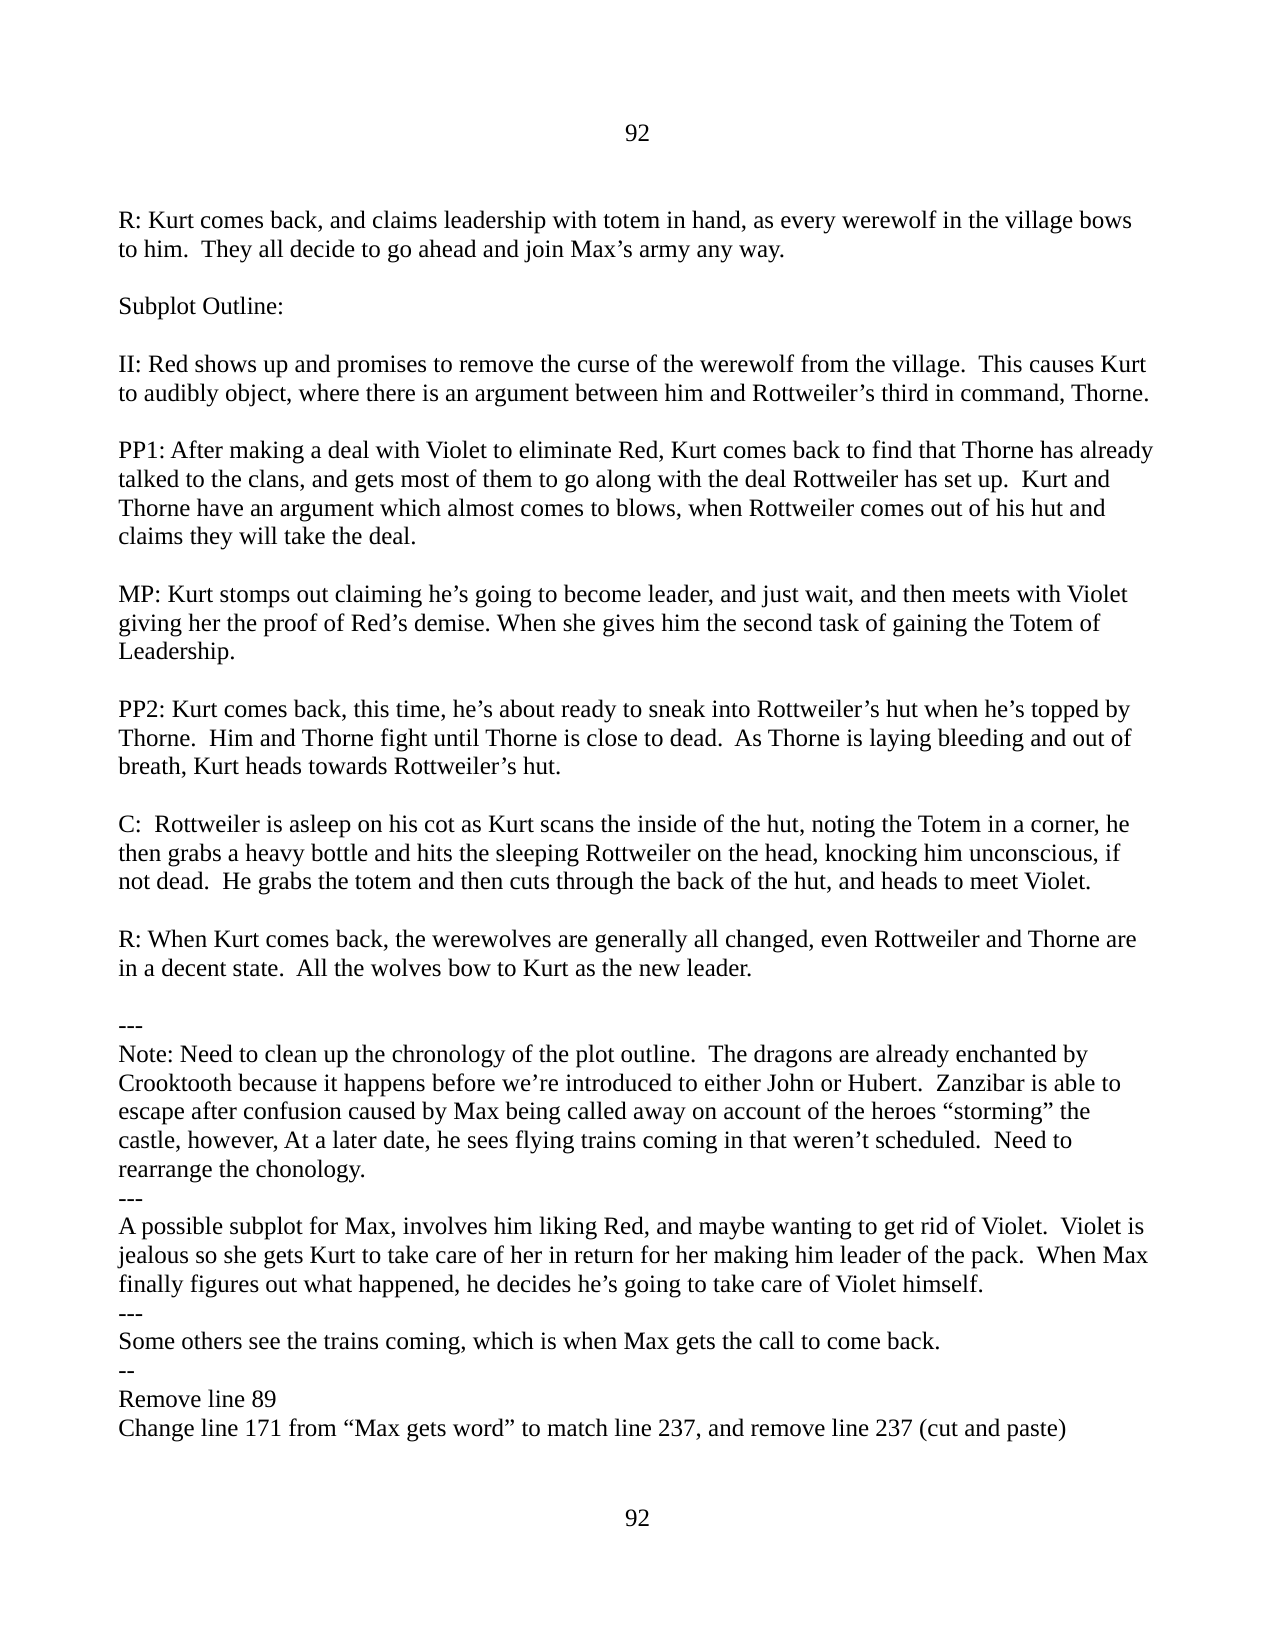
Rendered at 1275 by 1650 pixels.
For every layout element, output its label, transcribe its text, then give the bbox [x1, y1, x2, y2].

text --- [118, 1298, 1157, 1326]
text --- [118, 1010, 1157, 1039]
text A possible subplot for Max, involves him liking Red, and maybe wanting to get rid of Violet. Violet is jealous so she gets Kurt to take care of her in return for her making him leader of the pack. When Max finally figures out what happened, he decides he’s going to take care of Violet himself. [118, 1211, 1157, 1298]
text Remove line 89 [118, 1384, 1157, 1413]
text MP: Kurt stomps out claiming he’s going to become leader, and just wait, and then meets with Violet giving her the proof of Red’s demise. When she gives him the second task of gaining the Totem of Leadership. [118, 579, 1157, 665]
text C: Rottweiler is asleep on his cot as Kurt scans the inside of the hut, noting the Totem in a corner, he then grabs a heavy bottle and hits the sleeping Rottweiler on the head, knocking him unconscious, if not dead. He grabs the totem and then cuts through the back of the hut, and heads to meet Violet. [118, 809, 1157, 895]
text -- [118, 1355, 1157, 1384]
text Some others see the trains coming, which is when Max gets the call to come back. [118, 1326, 1157, 1355]
text II: Red shows up and promises to remove the curse of the werewolf from the village. This causes Kurt to audibly object, where there is an argument between him and Rottweiler’s third in command, Thorne. [118, 349, 1157, 406]
text Change line 171 from “Max gets word” to match line 237, and remove line 237 (cut and paste) [118, 1413, 1157, 1441]
text Subplot Outline: [118, 291, 1157, 320]
text --- [118, 1183, 1157, 1211]
text R: Kurt comes back, and claims leadership with totem in hand, as every werewolf in the village bows to him. They all decide to go ahead and join Max’s army any way. [118, 205, 1157, 263]
text PP2: Kurt comes back, this time, he’s about ready to sneak into Rottweiler’s hut when he’s topped by Thorne. Him and Thorne fight until Thorne is close to dead. As Thorne is laying bleeding and out of breath, Kurt heads towards Rottweiler’s hut. [118, 694, 1157, 780]
text R: When Kurt comes back, the werewolves are generally all changed, even Rottweiler and Thorne are in a decent state. All the wolves bow to Kurt as the new leader. [118, 924, 1157, 981]
text PP1: After making a deal with Violet to eliminate Red, Kurt comes back to find that Thorne has already talked to the clans, and gets most of them to go along with the deal Rottweiler has set up. Kurt and Thorne have an argument which almost comes to blows, when Rottweiler comes out of his hut and claims they will take the deal. [118, 435, 1157, 550]
text Note: Need to clean up the chronology of the plot outline. The dragons are already enchanted by Crooktooth because it happens before we’re introduced to either John or Hubert. Zanzibar is able to escape after confusion caused by Max being called away on account of the heroes “storming” the castle, however, At a later date, he sees flying trains coming in that weren’t scheduled. Need to rearrange the chonology. [118, 1039, 1157, 1183]
